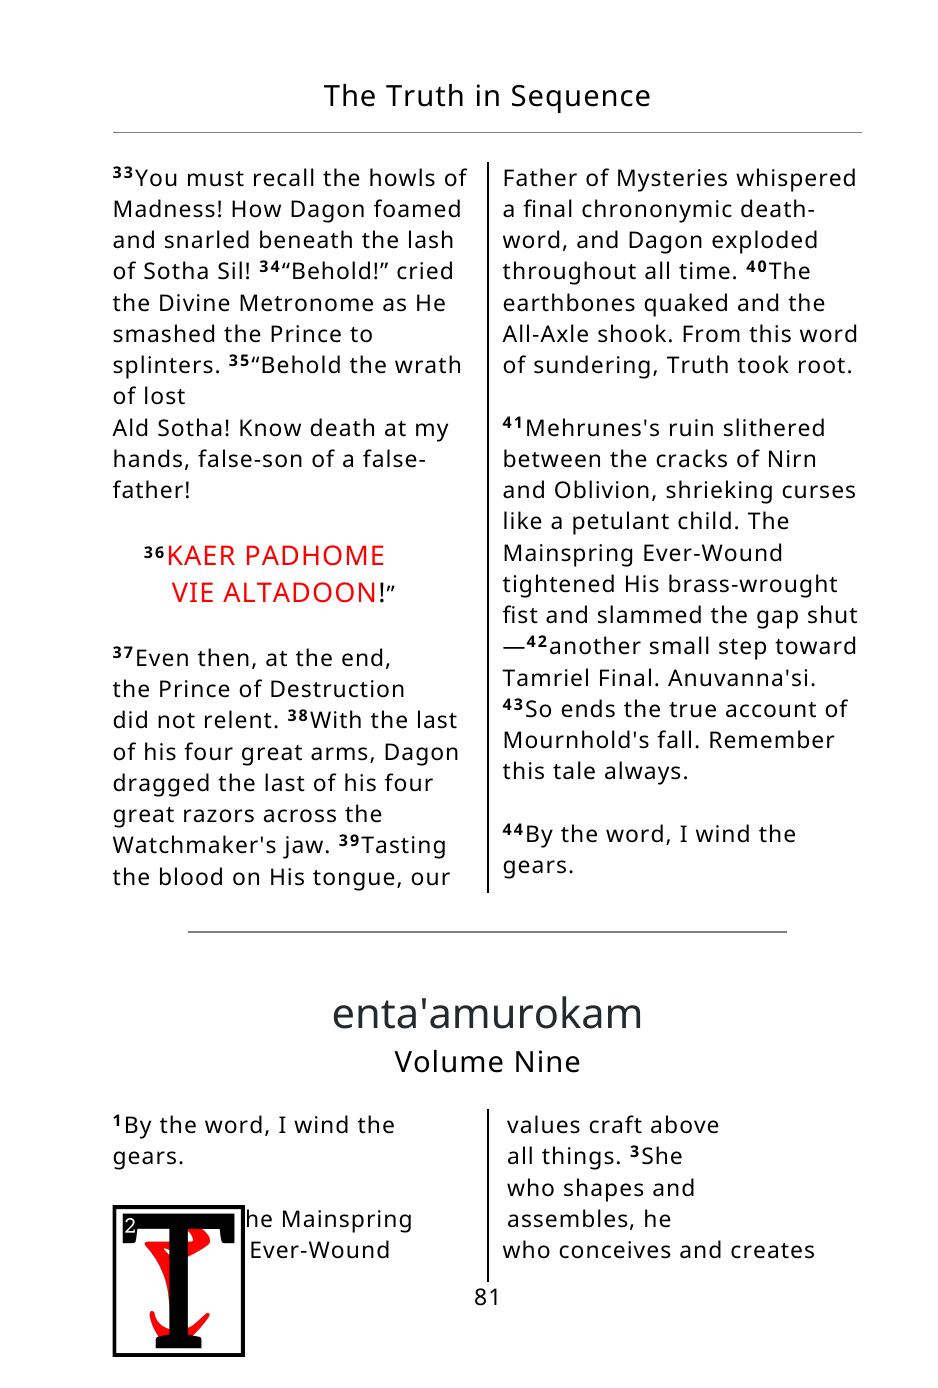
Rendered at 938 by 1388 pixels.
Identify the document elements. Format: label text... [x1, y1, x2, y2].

subtitle enta'amurokam [112, 984, 862, 1041]
text 33You must recall the howls of Madness! How Dagon foamed and snarled beneath the lash of Sotha Sil! 34“Behold!” cried the Divine Metronome as He smashed the Prince to splinters. 35“Behold the wrath of lost Ald Sotha! Know death at my hands, false-son of a false-father! [112, 162, 472, 505]
text The Truth in Sequence [112, 75, 862, 115]
text 36KAER PADHOME [112, 537, 416, 573]
text assembles, he who conceives and creates [502, 1203, 862, 1265]
text who shapes and [502, 1171, 862, 1203]
text 41Mehrunes's ruin slithered between the cracks of Nirn and Oblivion, shrieking curses like a petulant child. The Mainspring Ever-Wound tightened His brass-wrought fist and slammed the gap shut—42another small step toward Tamriel Final. Anuvanna'si. 43So ends the true account of Mournhold's fall. Remember this tale always. [502, 412, 862, 787]
text Father of Mysteries whispered a final chrononymic death-word, and Dagon exploded throughout all time. 40The earthbones quaked and the All-Axle shook. From this word of sundering, Truth took root. [502, 162, 862, 380]
text VIE ALTADOON!” [112, 573, 454, 610]
picture [112, 1205, 245, 1357]
text 1By the word, I wind the gears. [112, 1109, 472, 1171]
text all things. 3She [502, 1140, 862, 1171]
text he Mainspring [112, 1203, 472, 1234]
text 44By the word, I wind the gears. [502, 818, 862, 880]
text Ever-Wound [245, 1234, 472, 1265]
text Volume Nine [112, 1041, 862, 1081]
text values craft above [502, 1109, 862, 1140]
text 37Even then, at the end, the Prince of Destruction did not relent. 38With the last of his four great arms, Dagon dragged the last of his four great razors across the Watchmaker's jaw. 39Tasting the blood on His tongue, our [112, 642, 472, 892]
